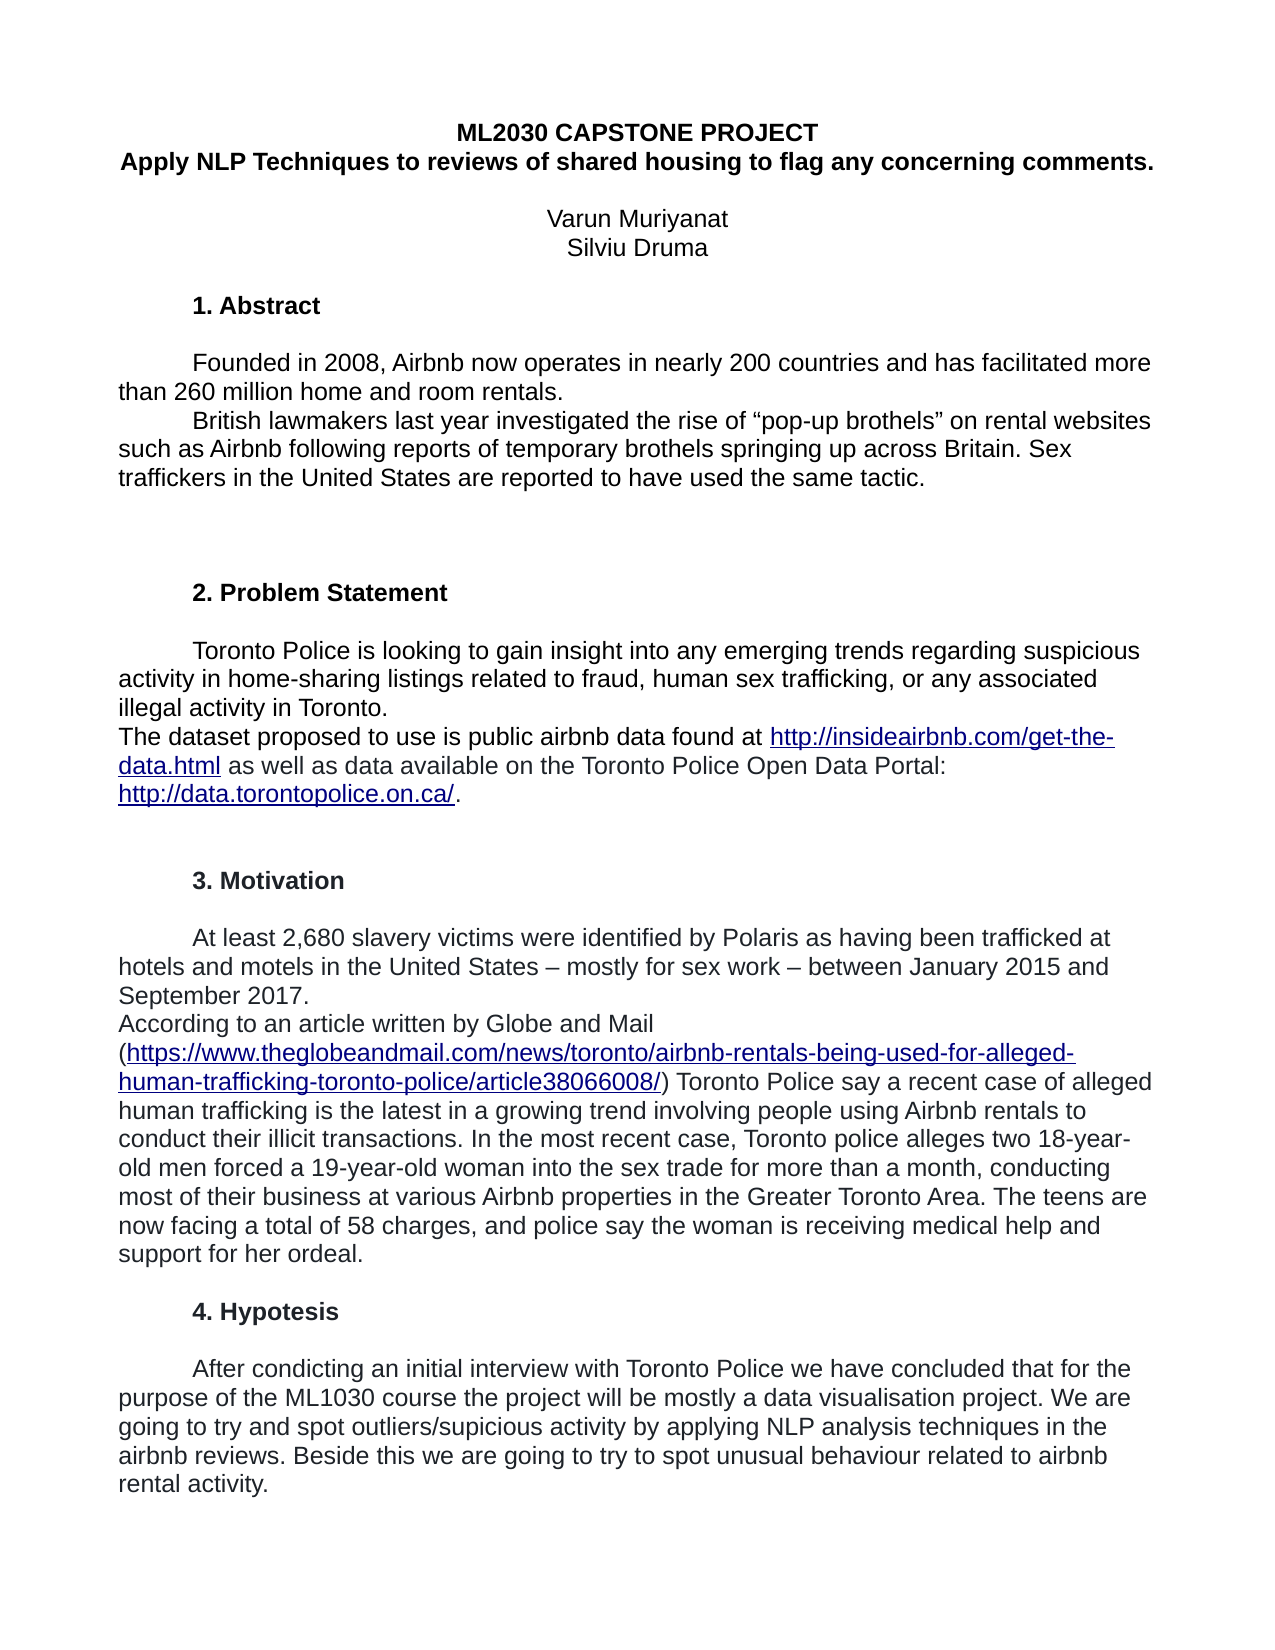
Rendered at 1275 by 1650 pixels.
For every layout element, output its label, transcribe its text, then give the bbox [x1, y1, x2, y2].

text 4. Hypotesis [118, 1297, 1157, 1326]
text Toronto Police is looking to gain insight into any emerging trends regarding suspicious activity in home-sharing listings related to fraud, human sex trafficking, or any associated illegal activity in Toronto. [118, 636, 1157, 722]
text Varun Muriyanat [118, 204, 1157, 233]
text Silviu Druma [118, 233, 1157, 262]
text 1. Abstract [118, 291, 1157, 319]
text Apply NLP Techniques to reviews of shared housing to flag any concerning comments. [118, 147, 1157, 176]
text ML2030 CAPSTONE PROJECT [118, 118, 1157, 147]
text 2. Problem Statement [118, 578, 1157, 607]
text After condicting an initial interview with Toronto Police we have concluded that for the purpose of the ML1030 course the project will be mostly a data visualisation project. We are going to try and spot outliers/supicious activity by applying NLP analysis techniques in the airbnb reviews. Beside this we are going to try to spot unusual behaviour related to airbnb rental activity. [118, 1354, 1157, 1498]
text 3. Motivation [118, 866, 1157, 894]
text The dataset proposed to use is public airbnb data found at http://insideairbnb.com/get-the-data.html as well as data available on the Toronto Police Open Data Portal: http://data.torontopolice.on.ca/. [118, 722, 1157, 808]
text Founded in 2008, Airbnb now operates in nearly 200 countries and has facilitated more than 260 million home and room rentals. [118, 348, 1157, 406]
text According to an article written by Globe and Mail (https://www.theglobeandmail.com/news/toronto/airbnb-rentals-being-used-for-alleged-human-trafficking-toronto-police/article38066008/) Toronto Police say a recent case of alleged human trafficking is the latest in a growing trend involving people using Airbnb rentals to conduct their illicit transactions. In the most recent case, Toronto police alleges two 18-year-old men forced a 19-year-old woman into the sex trade for more than a month, conducting most of their business at various Airbnb properties in the Greater Toronto Area. The teens are now facing a total of 58 charges, and police say the woman is receiving medical help and support for her ordeal. [118, 1009, 1157, 1268]
text At least 2,680 slavery victims were identified by Polaris as having been trafficked at hotels and motels in the United States – mostly for sex work – between January 2015 and September 2017. [118, 923, 1157, 1009]
text British lawmakers last year investigated the rise of “pop-up brothels” on rental websites such as Airbnb following reports of temporary brothels springing up across Britain. Sex traffickers in the United States are reported to have used the same tactic. [118, 406, 1157, 492]
